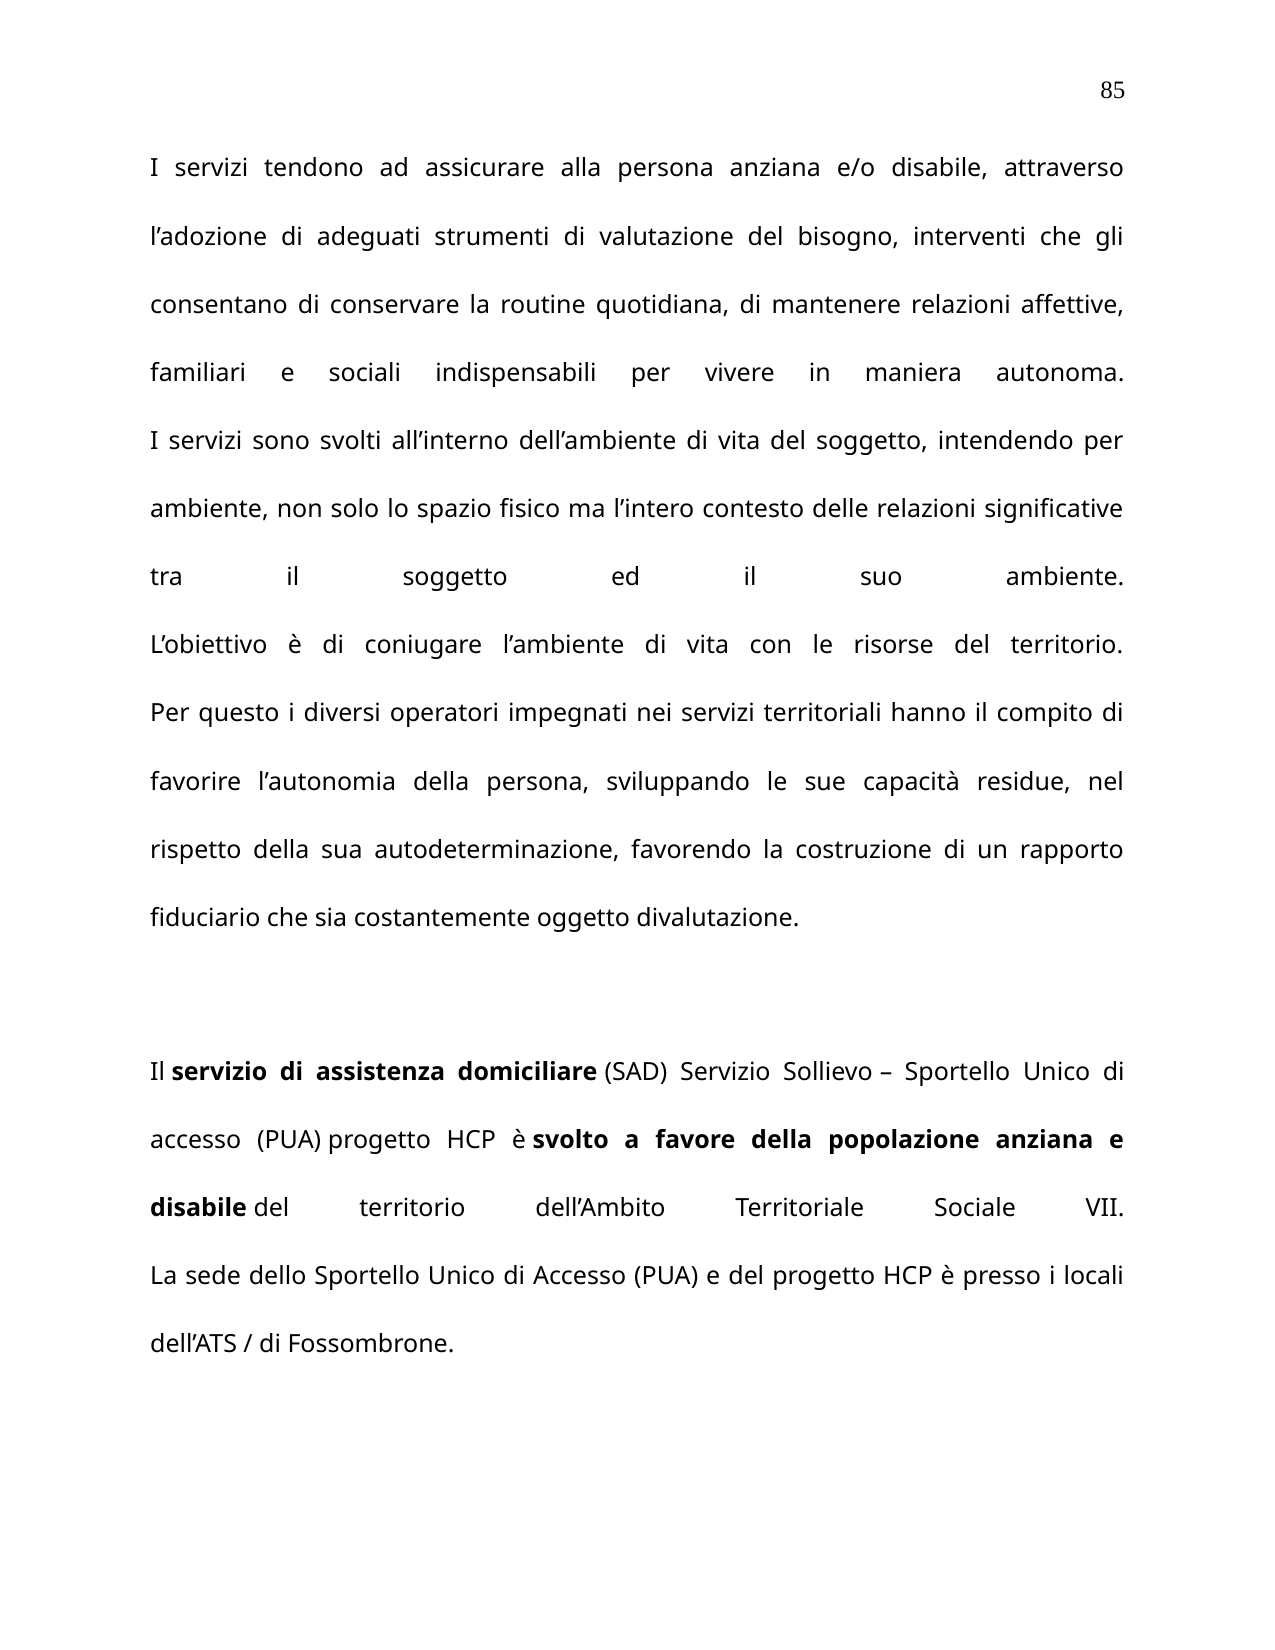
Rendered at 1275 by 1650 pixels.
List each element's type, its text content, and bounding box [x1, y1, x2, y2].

text I servizi tendono ad assicurare alla persona anziana e/o disabile, attraverso l’adozione di adeguati strumenti di valutazione del bisogno, interventi che gli consentano di conservare la routine quotidiana, di mantenere relazioni affettive, familiari e sociali indispensabili per vivere in maniera autonoma. I servizi sono svolti all’interno dell’ambiente di vita del soggetto, intendendo per ambiente, non solo lo spazio fisico ma l’intero contesto delle relazioni significative tra il soggetto ed il suo ambiente. L’obiettivo è di coniugare l’ambiente di vita con le risorse del territorio. Per questo i diversi operatori impegnati nei servizi territoriali hanno il compito di favorire l’autonomia della persona, sviluppando le sue capacità residue, nel rispetto della sua autodeterminazione, favorendo la costruzione di un rapporto fiduciario che sia costantemente oggetto divalutazione. [150, 150, 1125, 933]
text Il servizio di assistenza domiciliare (SAD) Servizio Sollievo – Sportello Unico di accesso (PUA) progetto HCP è svolto a favore della popolazione anziana e disabile del territorio dell’Ambito Territoriale Sociale VII. La sede dello Sportello Unico di Accesso (PUA) e del progetto HCP è presso i locali dell’ATS / di Fossombrone. [150, 985, 1125, 1360]
